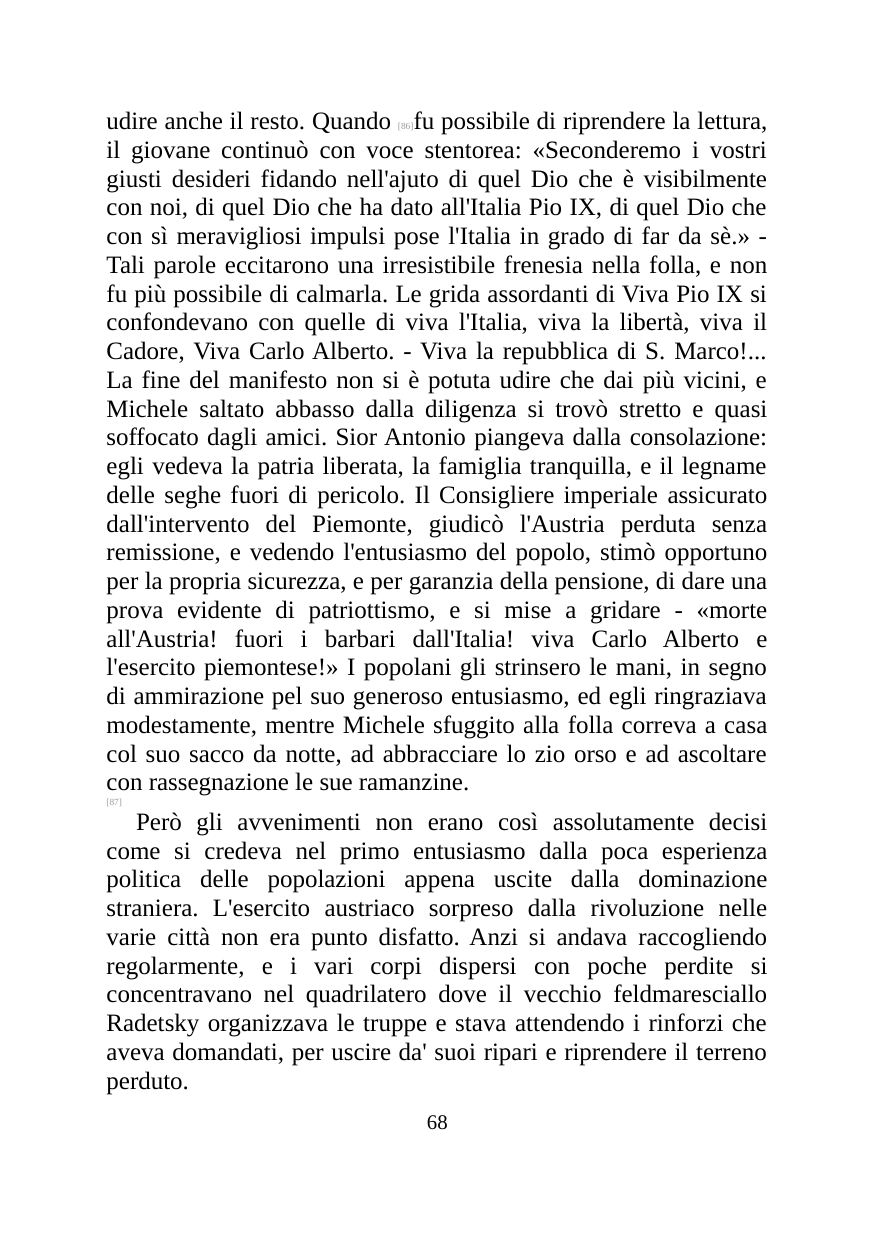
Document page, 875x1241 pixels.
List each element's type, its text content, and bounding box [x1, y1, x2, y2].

text udire anche il resto. Quando [86]fu possibile di riprendere la lettura, il giovane continuò con voce stentorea: «Seconderemo i vostri giusti desideri fidando nell'ajuto di quel Dio che è visibilmente con noi, di quel Dio che ha dato all'Italia Pio IX, di quel Dio che con sì meravigliosi impulsi pose l'Italia in grado di far da sè.» - Tali parole eccitarono una irresistibile frenesia nella folla, e non fu più possibile di calmarla. Le grida assordanti di Viva Pio IX si confondevano con quelle di viva l'Italia, viva la libertà, viva il Cadore, Viva Carlo Alberto. - Viva la repubblica di S. Marco!... La fine del manifesto non si è potuta udire che dai più vicini, e Michele saltato abbasso dalla diligenza si trovò stretto e quasi soffocato dagli amici. Sior Antonio piangeva dalla consolazione: egli vedeva la patria liberata, la famiglia tranquilla, e il legname delle seghe fuori di pericolo. Il Consigliere imperiale assicurato dall'intervento del Piemonte, giudicò l'Austria perduta senza remissione, e vedendo l'entusiasmo del popolo, stimò opportuno per la propria sicurezza, e per garanzia della pensione, di dare una prova evidente di patriottismo, e si mise a gridare - «morte all'Austria! fuori i barbari dall'Italia! viva Carlo Alberto e l'esercito piemontese!» I popolani gli strinsero le mani, in segno di ammirazione pel suo generoso entusiasmo, ed egli ringraziava modestamente, mentre Michele sfuggito alla folla correva a casa col suo sacco da notte, ad abbracciare lo zio orso e ad ascoltare con rassegnazione le sue ramanzine. [106, 106, 768, 796]
text [87] [106, 796, 768, 807]
text Però gli avvenimenti non erano così assolutamente decisi come si credeva nel primo entusiasmo dalla poca esperienza politica delle popolazioni appena uscite dalla dominazione straniera. L'esercito austriaco sorpreso dalla rivoluzione nelle varie città non era punto disfatto. Anzi si andava raccogliendo regolarmente, e i vari corpi dispersi con poche perdite si concentravano nel quadrilatero dove il vecchio feldmaresciallo Radetsky organizzava le truppe e stava attendendo i rinforzi che aveva domandati, per uscire da' suoi ripari e riprendere il terreno perduto. [106, 807, 768, 1094]
